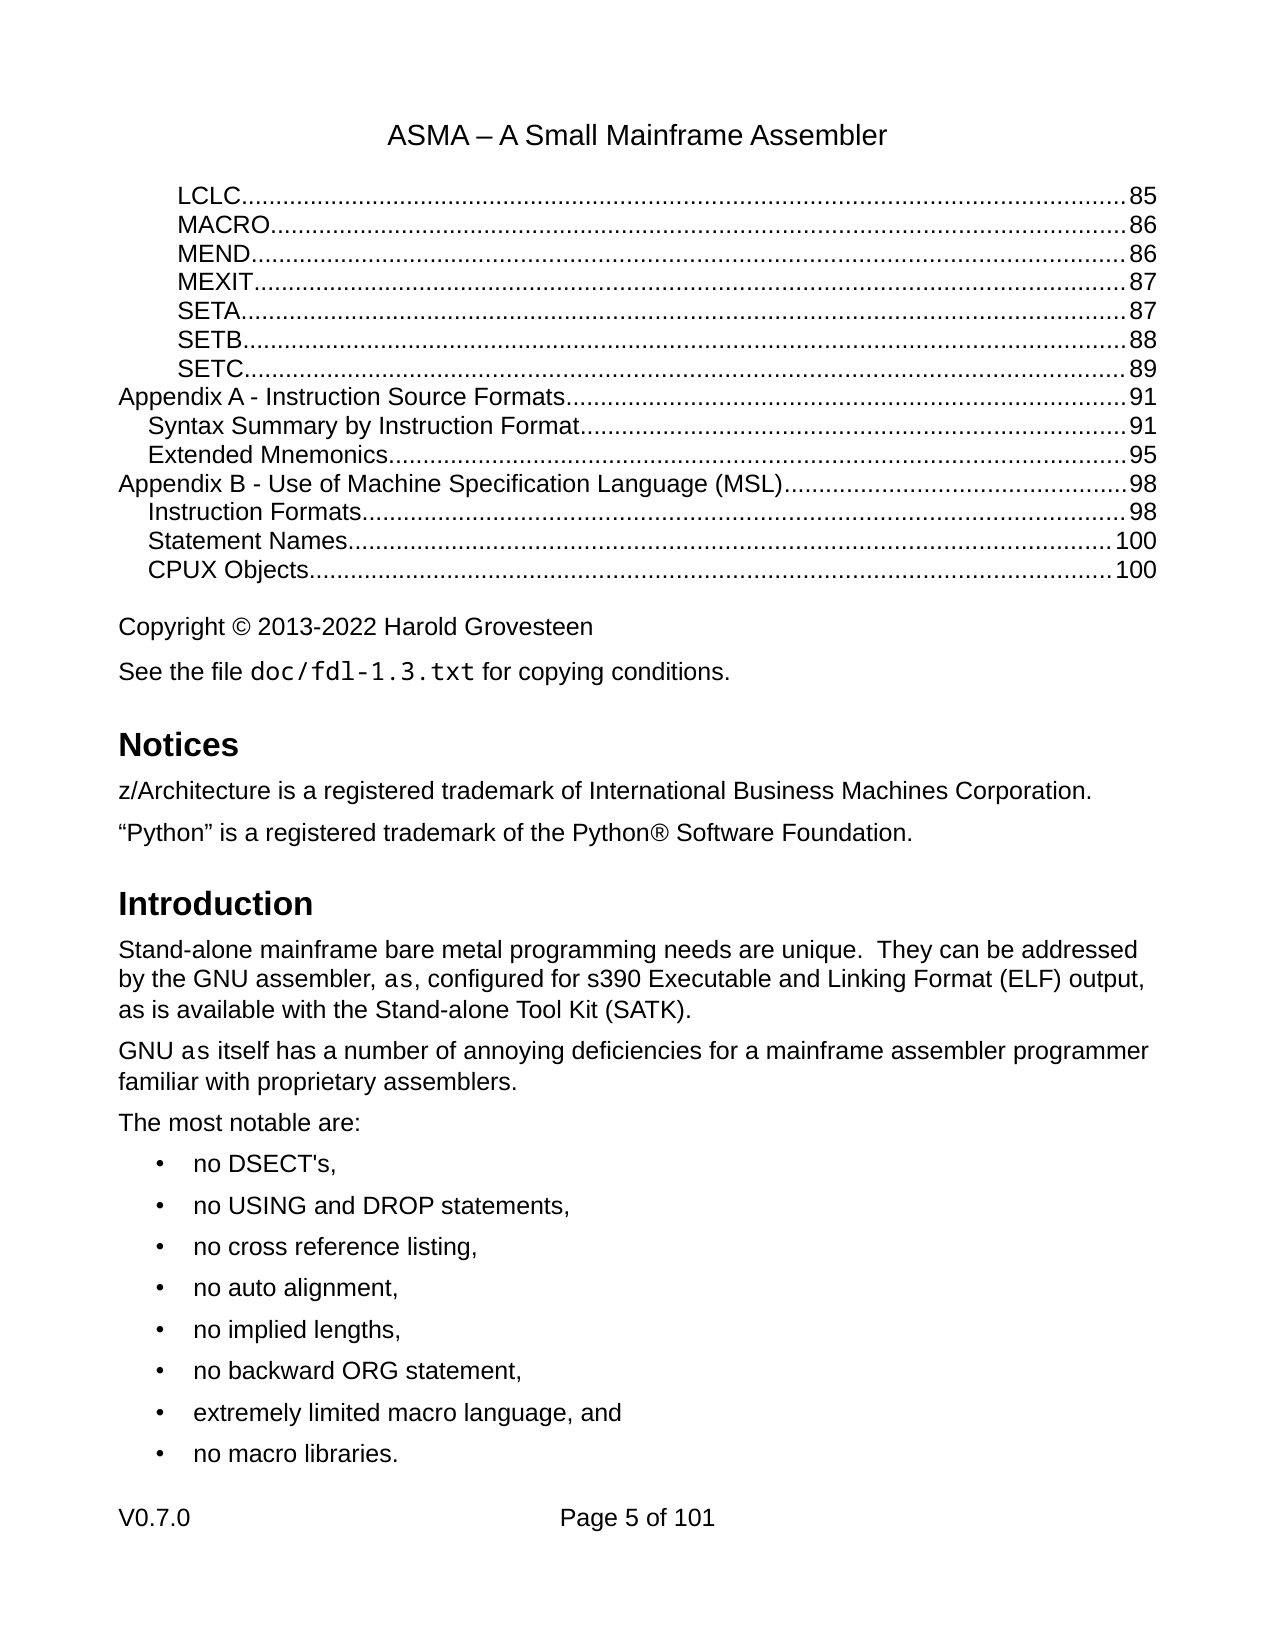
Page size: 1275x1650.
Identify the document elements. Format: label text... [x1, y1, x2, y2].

subtitle Notices [118, 725, 1157, 764]
text Statement Names 100 [148, 526, 1157, 555]
text Extended Mnemonics 95 [148, 440, 1157, 469]
text MEXIT 87 [177, 267, 1157, 296]
list no DSECT's, [156, 1149, 1157, 1178]
text The most notable are: [118, 1108, 1157, 1137]
text SETA 87 [177, 296, 1157, 325]
list no macro libraries. [156, 1439, 1157, 1468]
text “Python” is a registered trademark of the Python® Software Foundation. [118, 818, 1157, 846]
text Stand-alone mainframe bare metal programming needs are unique. They can be addressed by the GNU assembler, as, configured for s390 Executable and Linking Format (ELF) output, as is available with the Stand-alone Tool Kit (SATK). [118, 935, 1157, 1023]
text CPUX Objects 100 [148, 555, 1157, 584]
text Appendix A - Instruction Source Formats 91 [118, 382, 1157, 411]
text MACRO 86 [177, 210, 1157, 239]
list no auto alignment, [156, 1273, 1157, 1302]
text LCLC 85 [177, 181, 1157, 210]
text See the file doc/fdl-1.3.txt for copying conditions. [118, 654, 1157, 688]
text SETB 88 [177, 325, 1157, 354]
text GNU as itself has a number of annoying deficiencies for a mainframe assembler programmer familiar with proprietary assemblers. [118, 1036, 1157, 1096]
list no USING and DROP statements, [156, 1191, 1157, 1219]
text Copyright © 2013-2022 Harold Grovesteen [118, 612, 1157, 641]
text Syntax Summary by Instruction Format 91 [148, 411, 1157, 440]
text MEND 86 [177, 239, 1157, 267]
text Appendix B - Use of Machine Specification Language (MSL) 98 [118, 469, 1157, 497]
text SETC 89 [177, 354, 1157, 382]
list no cross reference listing, [156, 1232, 1157, 1261]
text Instruction Formats 98 [148, 497, 1157, 526]
list extremely limited macro language, and [156, 1397, 1157, 1426]
list no backward ORG statement, [156, 1356, 1157, 1385]
subtitle Introduction [118, 884, 1157, 922]
list no implied lengths, [156, 1315, 1157, 1344]
text z/Architecture is a registered trademark of International Business Machines Corporation. [118, 776, 1157, 805]
